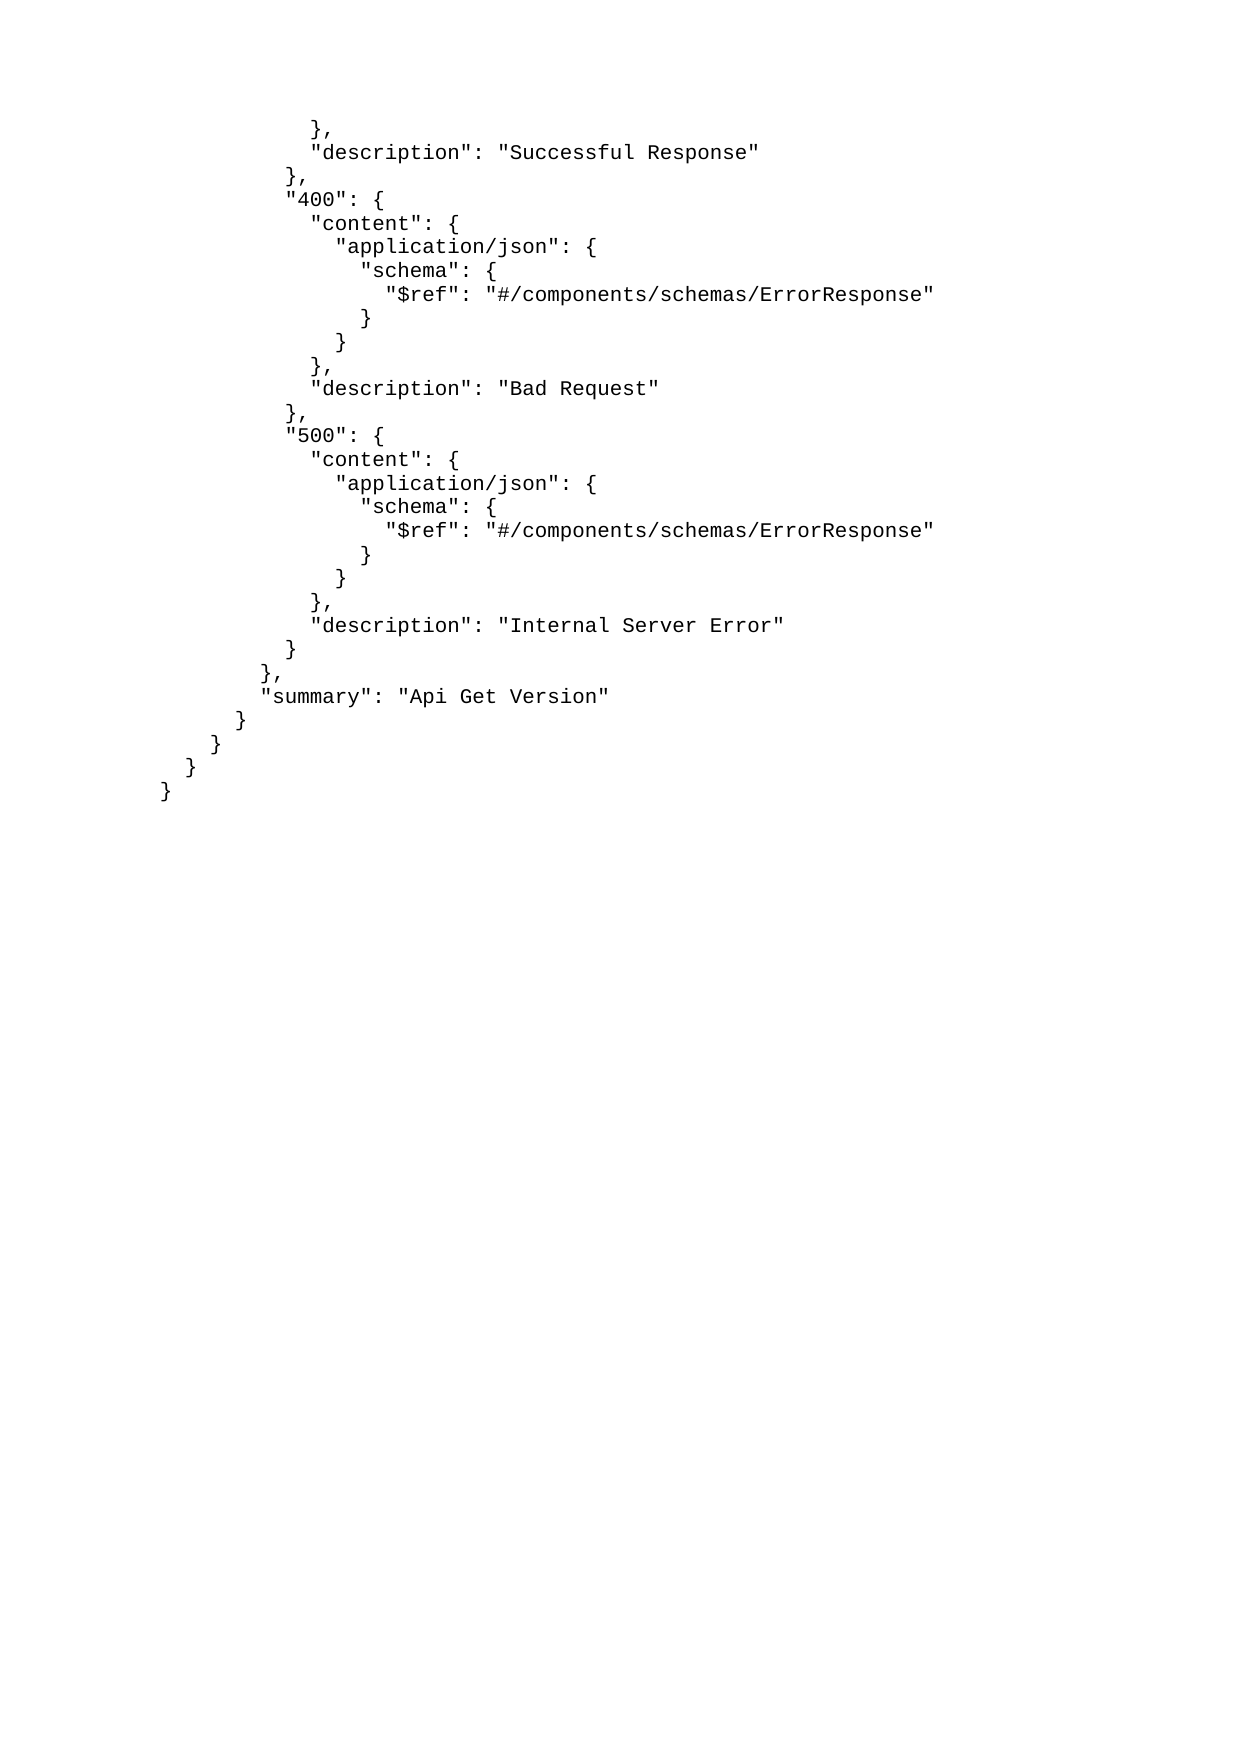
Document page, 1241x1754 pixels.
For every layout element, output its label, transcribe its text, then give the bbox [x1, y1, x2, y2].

text } [118, 567, 1122, 591]
text "description": "Successful Response" [118, 142, 1122, 165]
text "$ref": "#/components/schemas/ErrorResponse" [118, 520, 1122, 544]
text "description": "Bad Request" [118, 378, 1122, 402]
text } [118, 638, 1122, 662]
text "content": { [118, 213, 1122, 236]
text }, [118, 662, 1122, 686]
text }, [118, 591, 1122, 615]
text "content": { [118, 449, 1122, 473]
text } [118, 331, 1122, 354]
text }, [118, 118, 1122, 142]
text "application/json": { [118, 473, 1122, 496]
text "500": { [118, 426, 1122, 449]
text } [118, 780, 1122, 804]
text } [118, 544, 1122, 567]
text "schema": { [118, 260, 1122, 284]
text } [118, 307, 1122, 331]
text }, [118, 165, 1122, 189]
text } [118, 733, 1122, 757]
text "400": { [118, 189, 1122, 213]
text "application/json": { [118, 236, 1122, 260]
text "$ref": "#/components/schemas/ErrorResponse" [118, 284, 1122, 307]
text }, [118, 354, 1122, 378]
text "summary": "Api Get Version" [118, 686, 1122, 709]
text } [118, 757, 1122, 780]
text "schema": { [118, 496, 1122, 520]
text } [118, 709, 1122, 733]
text }, [118, 402, 1122, 426]
text "description": "Internal Server Error" [118, 615, 1122, 638]
